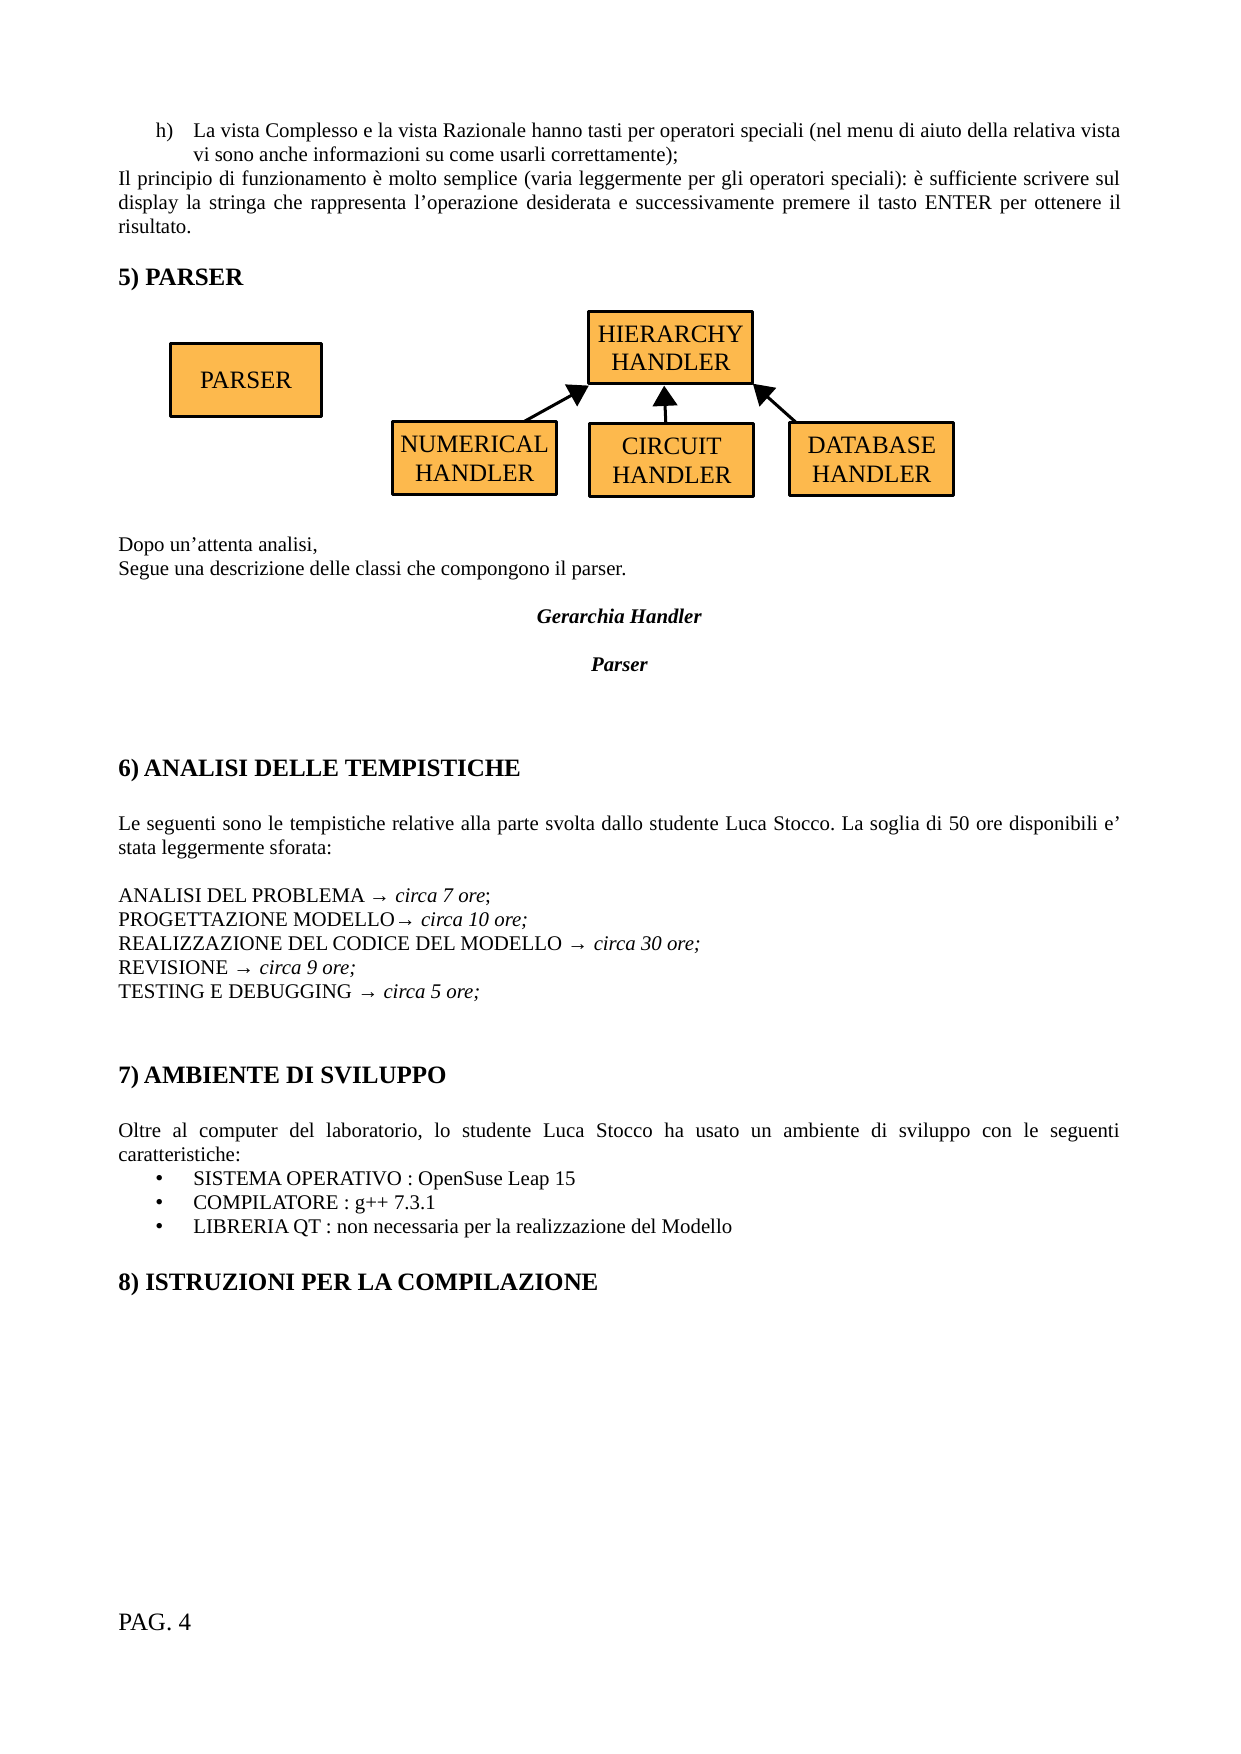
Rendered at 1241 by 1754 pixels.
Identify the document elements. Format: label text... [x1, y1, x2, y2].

text TESTING E DEBUGGING → circa 5 ore; [118, 979, 1122, 1003]
text Segue una descrizione delle classi che compongono il parser. [118, 556, 1122, 580]
text PROGETTAZIONE MODELLO→ circa 10 ore; [118, 907, 1122, 931]
text Dopo un’attenta analisi, [118, 532, 1122, 556]
text Le seguenti sono le tempistiche relative alla parte svolta dallo studente Luca Stocco. La soglia di 50 ore disponibili e’ stata leggermente sforata: [118, 811, 1122, 859]
text Il principio di funzionamento è molto semplice (varia leggermente per gli operatori speciali): è sufficiente scrivere sul display la stringa che rappresenta l’operazione desiderata e successivamente premere il tasto ENTER per ottenere il risultato. [118, 166, 1122, 238]
list COMPILATORE : g++ 7.3.1 [156, 1190, 1122, 1214]
list SISTEMA OPERATIVO : OpenSuse Leap 15 [156, 1166, 1122, 1190]
text Oltre al computer del laboratorio, lo studente Luca Stocco ha usato un ambiente di sviluppo con le seguenti caratteristiche: [118, 1118, 1122, 1166]
text 6) ANALISI DELLE TEMPISTICHE [118, 753, 1122, 782]
text 5) PARSER [118, 262, 1122, 291]
text 7) AMBIENTE DI SVILUPPO [118, 1061, 1122, 1089]
list La vista Complesso e la vista Razionale hanno tasti per operatori speciali (nel menu di aiuto della relativa vista vi sono anche informazioni su come usarli correttamente); [156, 118, 1122, 166]
text Parser [118, 652, 1122, 676]
text ANALISI DEL PROBLEMA → circa 7 ore; [118, 883, 1122, 907]
text REALIZZAZIONE DEL CODICE DEL MODELLO → circa 30 ore; [118, 931, 1122, 955]
text REVISIONE → circa 9 ore; [118, 955, 1122, 979]
text Gerarchia Handler [118, 604, 1122, 628]
text 8) ISTRUZIONI PER LA COMPILAZIONE [118, 1267, 1122, 1296]
list LIBRERIA QT : non necessaria per la realizzazione del Modello [156, 1214, 1122, 1238]
